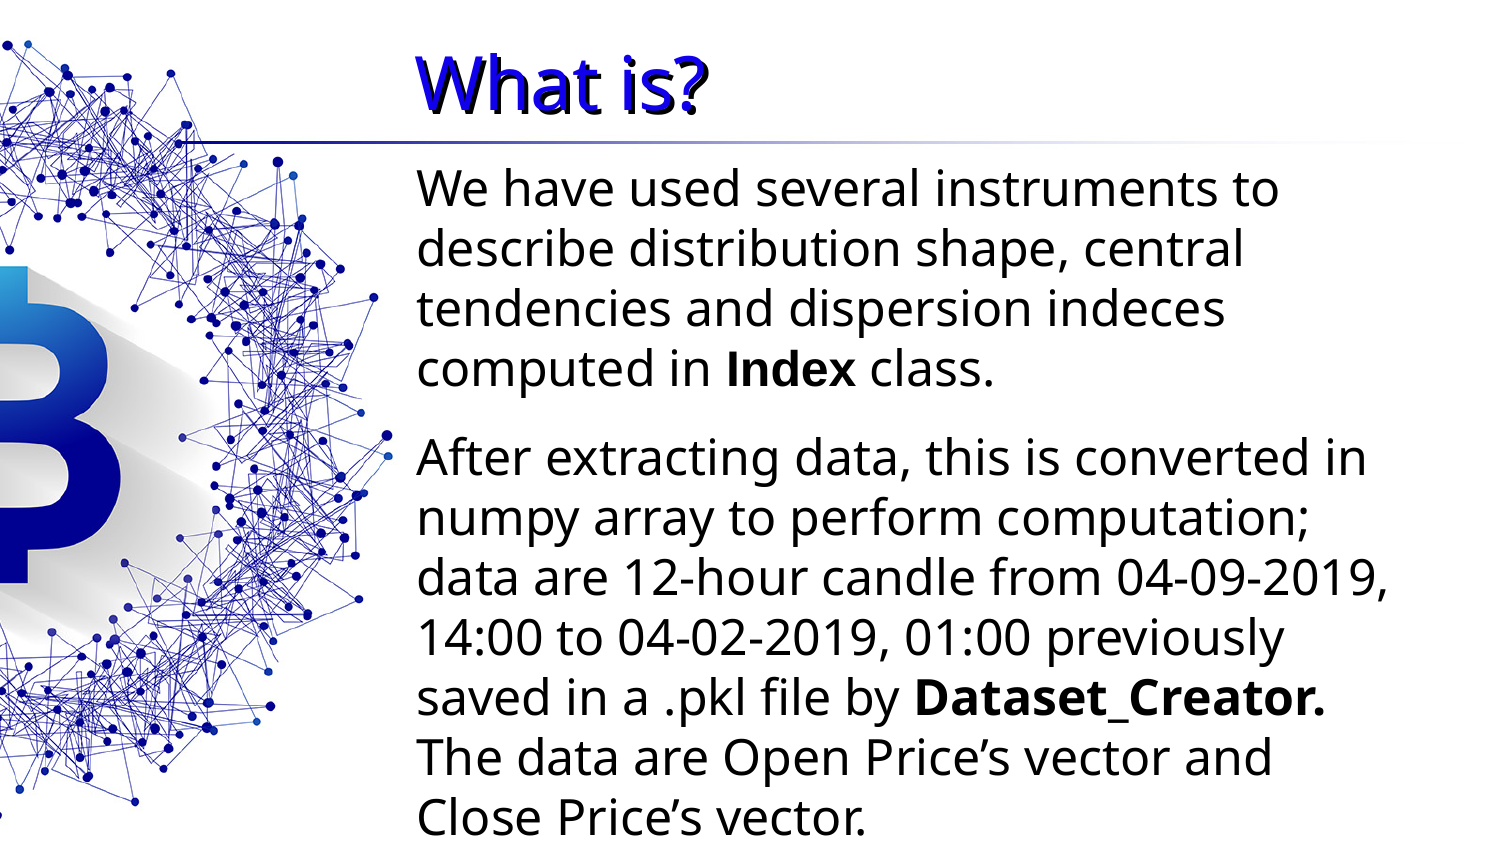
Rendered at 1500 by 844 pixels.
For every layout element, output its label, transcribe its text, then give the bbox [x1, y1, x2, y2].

title What is? [399, 21, 1427, 141]
list We have used several instruments to describe distribution shape, central tendencies and dispersion indeces computed in Index class. After extracting data, this is converted in numpy array to perform computation; data are 12-hour candle from 04-09-2019, 14:00 to 04-02-2019, 01:00 previously saved in a .pkl file by Dataset_Creator. The data are Open Price’s vector and Close Price’s vector. [401, 148, 1429, 725]
picture [0, 0, 1500, 844]
